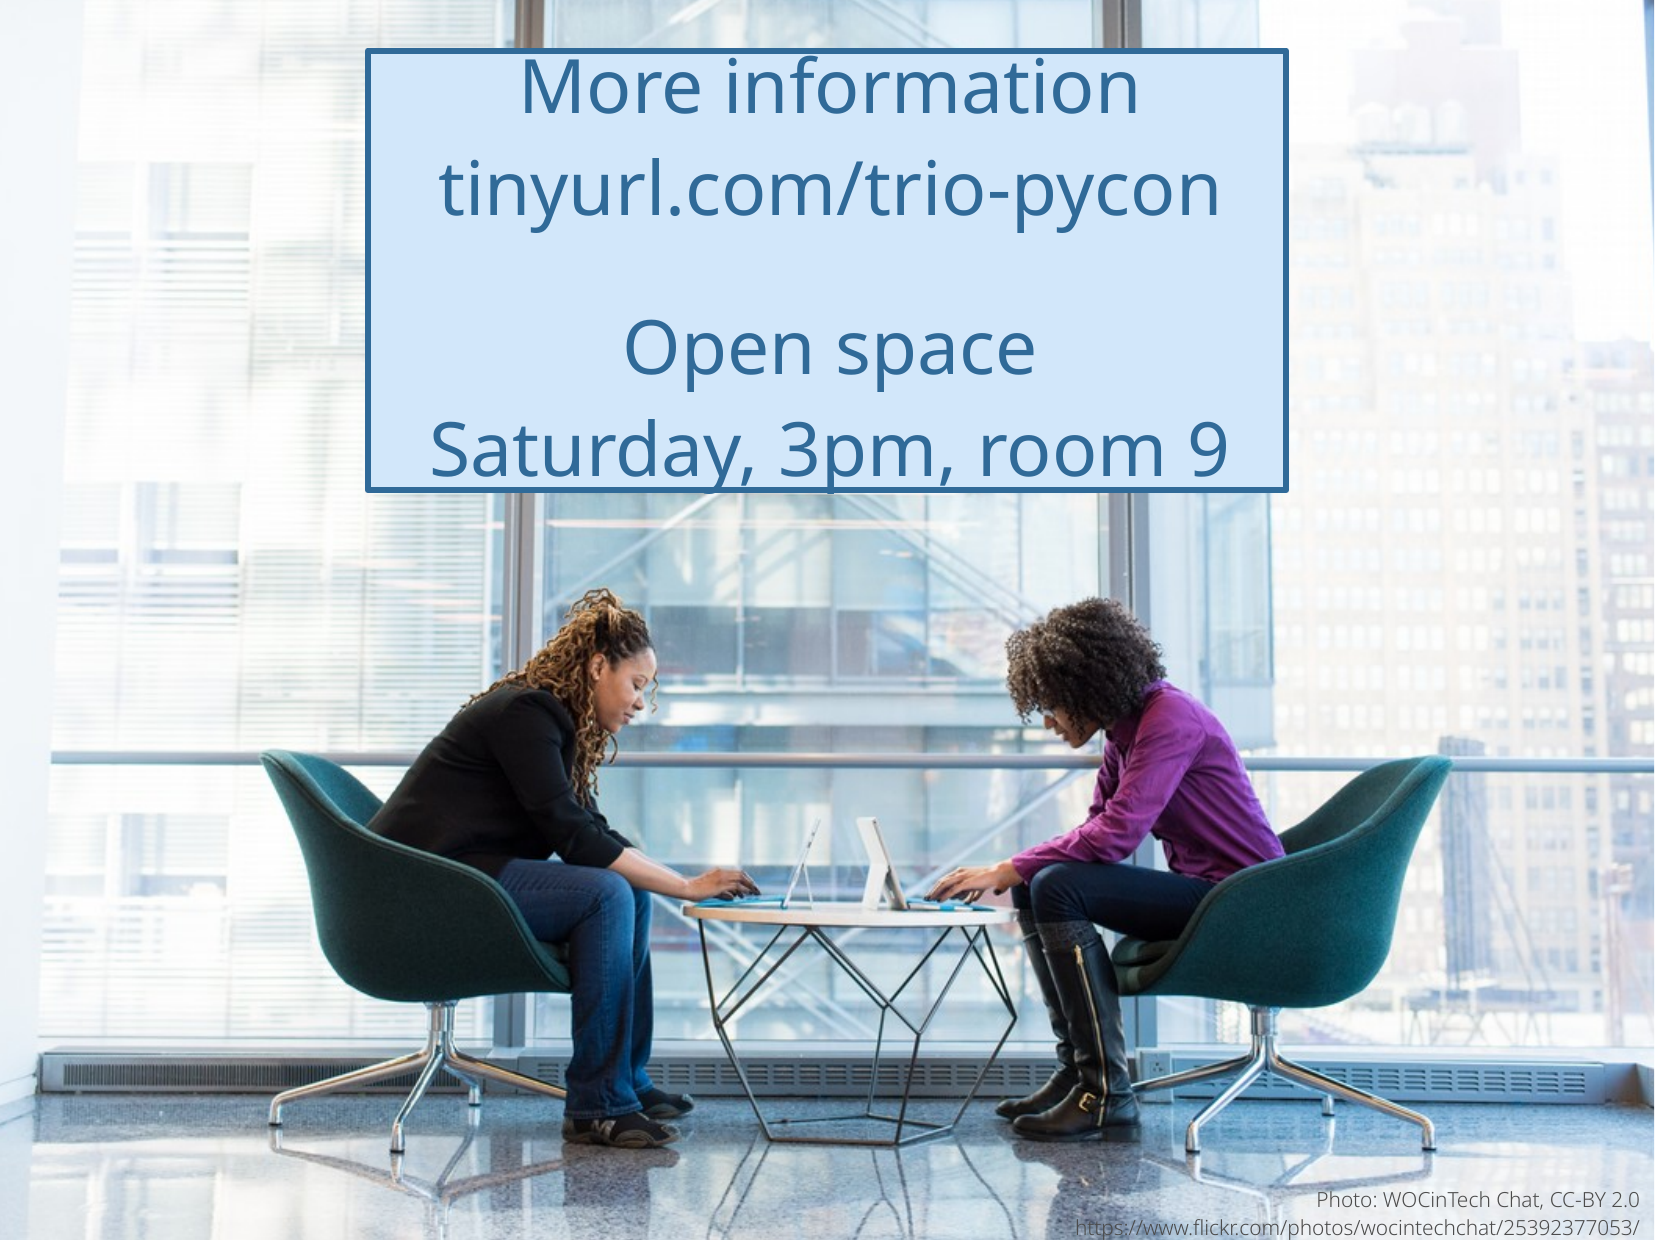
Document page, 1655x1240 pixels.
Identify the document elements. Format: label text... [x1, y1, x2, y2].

title More information tinyurl.com/trio-pycon Open space Saturday, 3pm, room 9 [316, 35, 1345, 497]
text_box Photo: WOCinTech Chat, CC-BY 2.0 https://www.flickr.com/photos/wocintechchat/25392377053/ [938, 1177, 1655, 1240]
picture [0, 0, 1655, 1240]
